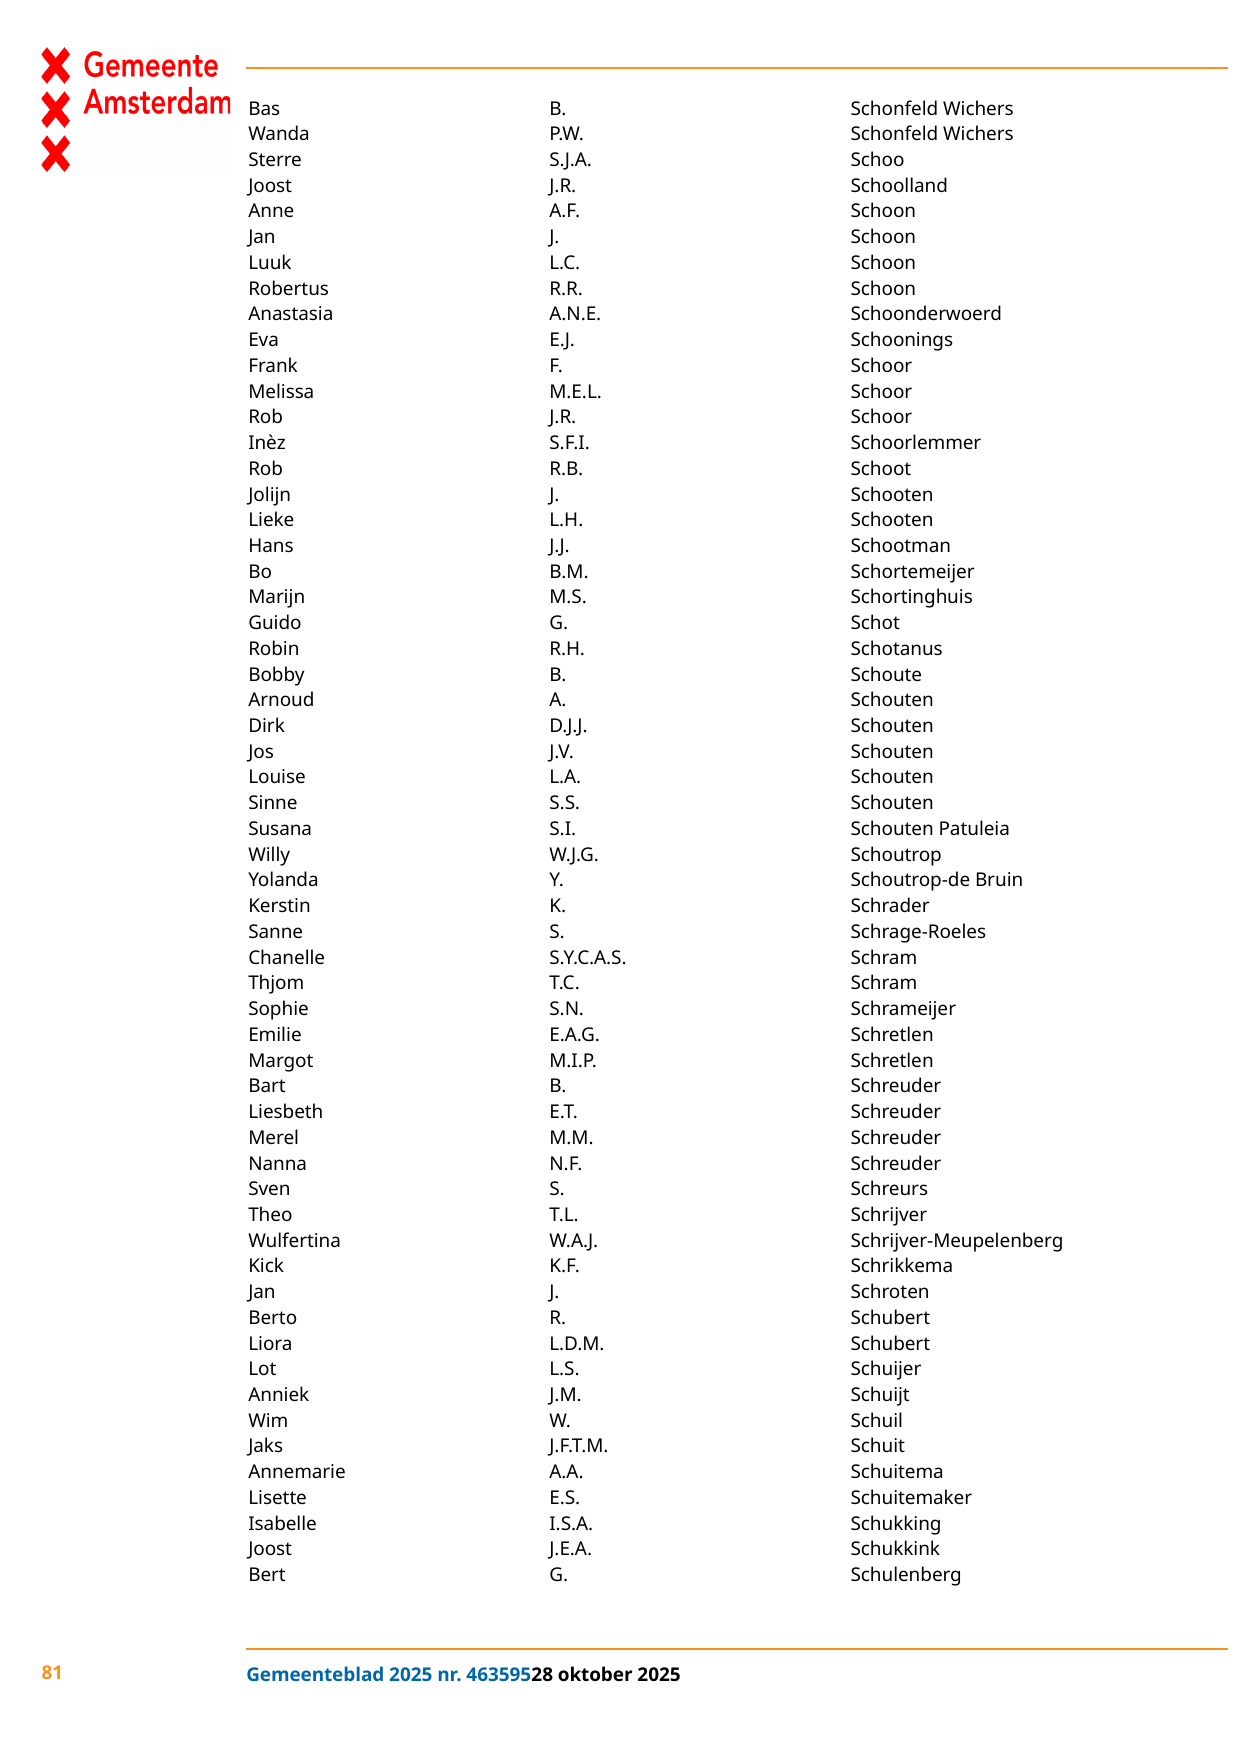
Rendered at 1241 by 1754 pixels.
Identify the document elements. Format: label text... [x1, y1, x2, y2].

table_cell Kerstin [248, 893, 549, 918]
table_cell Theo [248, 1201, 549, 1227]
table_cell S.S. [549, 790, 850, 815]
table_cell Dirk [248, 712, 549, 738]
table_cell T.C. [549, 970, 850, 995]
table_cell Schoutrop-de Bruin [850, 867, 1152, 892]
table_cell Schrikkema [850, 1253, 1152, 1278]
table_cell A.A. [549, 1459, 850, 1484]
table_cell Schoute [850, 661, 1152, 687]
table_cell T.L. [549, 1201, 850, 1227]
table_cell Robin [248, 635, 549, 661]
table_cell E.T. [549, 1098, 850, 1124]
table_cell K. [549, 893, 850, 918]
table_cell Lieke [248, 506, 549, 532]
table_cell S. [549, 918, 850, 944]
table_cell Arnoud [248, 687, 549, 712]
table_cell Schrijver [850, 1201, 1152, 1227]
table_cell Schoor [850, 404, 1152, 429]
table_cell Thjom [248, 970, 549, 995]
table_cell Anne [248, 198, 549, 223]
table_cell Robertus [248, 275, 549, 301]
table_cell Chanelle [248, 944, 549, 969]
table_cell J.R. [549, 172, 850, 198]
table_cell Susana [248, 815, 549, 841]
table_cell Liora [248, 1330, 549, 1356]
table_cell J.R. [549, 404, 850, 429]
table_cell Isabelle [248, 1510, 549, 1536]
table_cell Jaks [248, 1433, 549, 1458]
table_cell F. [549, 352, 850, 378]
table_cell Schrameijer [850, 995, 1152, 1021]
table_cell Schoo [850, 146, 1152, 172]
table_cell Schoon [850, 198, 1152, 223]
table_cell Margot [248, 1047, 549, 1072]
table_cell W.A.J. [549, 1227, 850, 1253]
table_cell G. [549, 609, 850, 635]
table_cell Schretlen [850, 1021, 1152, 1047]
table_cell Schouten [850, 738, 1152, 764]
picture [41, 47, 231, 172]
table_cell Schuitema [850, 1459, 1152, 1484]
table_cell B. [549, 1073, 850, 1098]
table_cell Schuitemaker [850, 1484, 1152, 1510]
table_cell Marijn [248, 584, 549, 609]
table_cell Schouten [850, 687, 1152, 712]
table_cell L.D.M. [549, 1330, 850, 1356]
table_cell J.E.A. [549, 1536, 850, 1561]
table_cell Schooten [850, 506, 1152, 532]
table_cell Schukkink [850, 1536, 1152, 1561]
table_cell L.C. [549, 249, 850, 275]
table_cell J.V. [549, 738, 850, 764]
table_cell Schrader [850, 893, 1152, 918]
table_cell Bas [248, 95, 549, 121]
table_cell N.F. [549, 1150, 850, 1175]
table_cell J. [549, 481, 850, 506]
table_cell A.N.E. [549, 301, 850, 326]
table_cell W. [549, 1407, 850, 1433]
table_cell Sterre [248, 146, 549, 172]
table_cell Lisette [248, 1484, 549, 1510]
table_cell Eva [248, 326, 549, 352]
table_cell S.N. [549, 995, 850, 1021]
table_cell Schortemeijer [850, 558, 1152, 584]
table_cell S.Y.C.A.S. [549, 944, 850, 969]
table_cell R.R. [549, 275, 850, 301]
table_cell Schoolland [850, 172, 1152, 198]
table_cell K.F. [549, 1253, 850, 1278]
table_cell Schonfeld Wichers [850, 121, 1152, 146]
table_cell Berto [248, 1304, 549, 1330]
table_cell Sanne [248, 918, 549, 944]
table_cell Wulfertina [248, 1227, 549, 1253]
table_cell Melissa [248, 378, 549, 403]
table_cell Schuil [850, 1407, 1152, 1433]
table_cell Schortinghuis [850, 584, 1152, 609]
table_cell Schreuder [850, 1098, 1152, 1124]
table_cell Emilie [248, 1021, 549, 1047]
table_cell Schoon [850, 275, 1152, 301]
table_cell Willy [248, 841, 549, 867]
table_cell Wanda [248, 121, 549, 146]
table_cell Rob [248, 455, 549, 481]
table_cell Schonfeld Wichers [850, 95, 1152, 121]
table_cell Sinne [248, 790, 549, 815]
table_cell Schoor [850, 378, 1152, 403]
table_cell Jan [248, 1278, 549, 1304]
table_cell L.H. [549, 506, 850, 532]
table_cell Bart [248, 1073, 549, 1098]
table_cell Schreuder [850, 1124, 1152, 1150]
table_cell Schuijer [850, 1356, 1152, 1381]
table_cell Schouten [850, 764, 1152, 789]
table_cell Inèz [248, 429, 549, 455]
table_cell Schreuder [850, 1150, 1152, 1175]
table_cell Schooten [850, 481, 1152, 506]
table_cell Schoon [850, 224, 1152, 249]
table_cell Anastasia [248, 301, 549, 326]
table_cell Bert [248, 1561, 549, 1587]
table_cell Schuijt [850, 1381, 1152, 1407]
table_cell M.S. [549, 584, 850, 609]
table_cell Schubert [850, 1304, 1152, 1330]
table_cell Schouten [850, 790, 1152, 815]
table_cell P.W. [549, 121, 850, 146]
table_cell J.F.T.M. [549, 1433, 850, 1458]
table_cell Jos [248, 738, 549, 764]
table_cell J. [549, 224, 850, 249]
table_cell Schram [850, 944, 1152, 969]
table_cell B.M. [549, 558, 850, 584]
table_cell Schubert [850, 1330, 1152, 1356]
table_cell Sven [248, 1175, 549, 1201]
table_cell S. [549, 1175, 850, 1201]
table_cell Hans [248, 532, 549, 558]
table_cell Annemarie [248, 1459, 549, 1484]
table_cell Schoutrop [850, 841, 1152, 867]
table_cell Frank [248, 352, 549, 378]
table_cell Yolanda [248, 867, 549, 892]
table_cell Schrijver-Meupelenberg [850, 1227, 1152, 1253]
table_cell Schreurs [850, 1175, 1152, 1201]
table_cell Luuk [248, 249, 549, 275]
table_cell M.E.L. [549, 378, 850, 403]
table_cell I.S.A. [549, 1510, 850, 1536]
table_cell Schoor [850, 352, 1152, 378]
table_cell Schukking [850, 1510, 1152, 1536]
table_cell A. [549, 687, 850, 712]
table_cell Schuit [850, 1433, 1152, 1458]
table_cell Kick [248, 1253, 549, 1278]
table_cell Schoonings [850, 326, 1152, 352]
table_cell A.F. [549, 198, 850, 223]
table_cell Schrage-Roeles [850, 918, 1152, 944]
table_cell Liesbeth [248, 1098, 549, 1124]
table_cell Joost [248, 172, 549, 198]
table_cell Schulenberg [850, 1561, 1152, 1587]
table_cell Schouten Patuleia [850, 815, 1152, 841]
table_cell Anniek [248, 1381, 549, 1407]
table_cell Sophie [248, 995, 549, 1021]
table_cell D.J.J. [549, 712, 850, 738]
table_cell Schoon [850, 249, 1152, 275]
table_cell E.S. [549, 1484, 850, 1510]
table_cell B. [549, 661, 850, 687]
table_cell M.I.P. [549, 1047, 850, 1072]
table_cell Schretlen [850, 1047, 1152, 1072]
table_cell Guido [248, 609, 549, 635]
table_cell S.I. [549, 815, 850, 841]
table_cell L.S. [549, 1356, 850, 1381]
table_cell J.J. [549, 532, 850, 558]
table_cell Schreuder [850, 1073, 1152, 1098]
table_cell Joost [248, 1536, 549, 1561]
table_cell R.B. [549, 455, 850, 481]
table_cell Rob [248, 404, 549, 429]
table_cell Schootman [850, 532, 1152, 558]
table_cell Schotanus [850, 635, 1152, 661]
table_cell J.M. [549, 1381, 850, 1407]
table_cell Schot [850, 609, 1152, 635]
table_cell J. [549, 1278, 850, 1304]
table_cell Y. [549, 867, 850, 892]
table_cell R.H. [549, 635, 850, 661]
table_cell M.M. [549, 1124, 850, 1150]
table_cell Nanna [248, 1150, 549, 1175]
table_cell Merel [248, 1124, 549, 1150]
table_cell Schouten [850, 712, 1152, 738]
table_cell Schoonderwoerd [850, 301, 1152, 326]
table_cell E.J. [549, 326, 850, 352]
table_cell G. [549, 1561, 850, 1587]
table_cell Jolijn [248, 481, 549, 506]
table_cell Lot [248, 1356, 549, 1381]
table_cell E.A.G. [549, 1021, 850, 1047]
table_cell R. [549, 1304, 850, 1330]
table_cell Schram [850, 970, 1152, 995]
table_cell Wim [248, 1407, 549, 1433]
table_cell Bobby [248, 661, 549, 687]
table_cell Louise [248, 764, 549, 789]
table_cell Jan [248, 224, 549, 249]
table_cell Bo [248, 558, 549, 584]
table_cell Schroten [850, 1278, 1152, 1304]
table_cell Schoorlemmer [850, 429, 1152, 455]
table_cell L.A. [549, 764, 850, 789]
table_cell W.J.G. [549, 841, 850, 867]
table_cell B. [549, 95, 850, 121]
table_cell S.F.I. [549, 429, 850, 455]
table_cell S.J.A. [549, 146, 850, 172]
table_cell Schoot [850, 455, 1152, 481]
